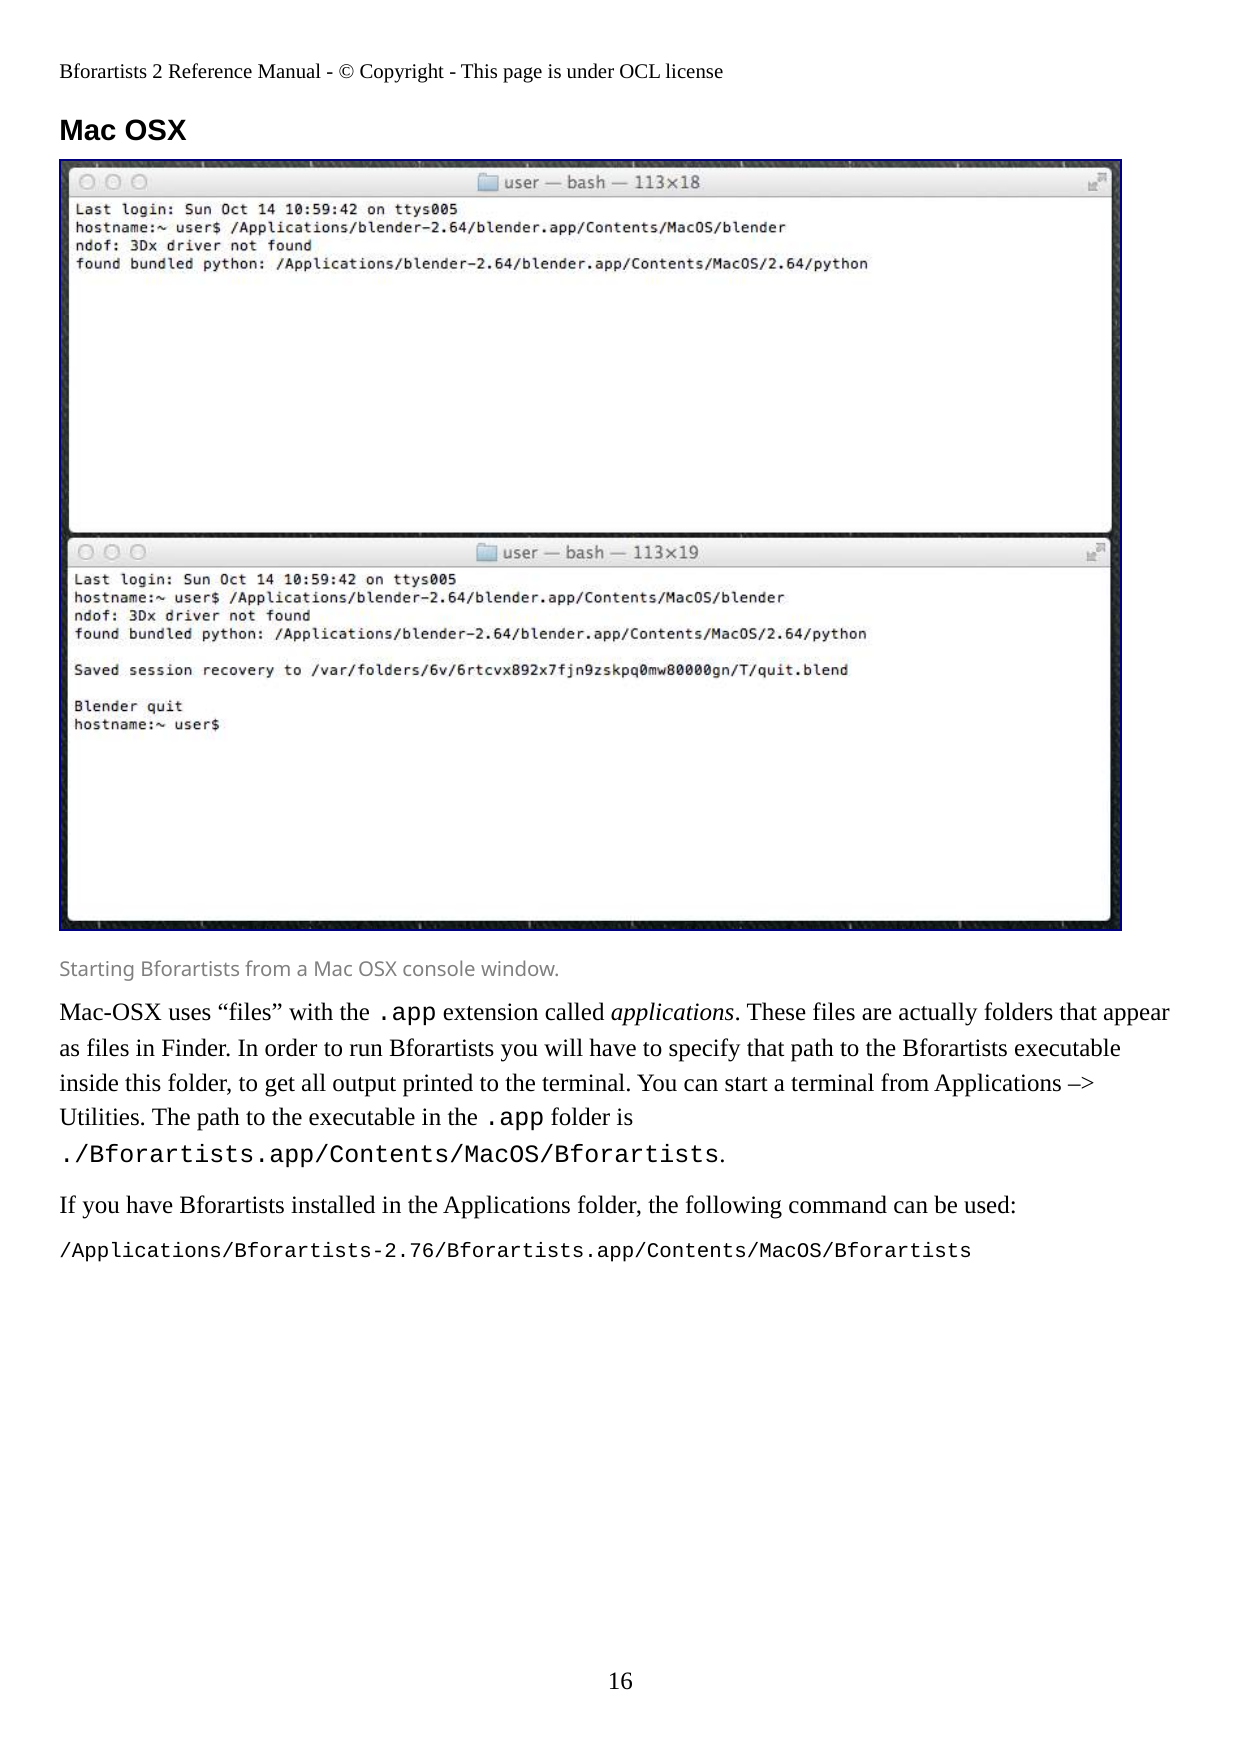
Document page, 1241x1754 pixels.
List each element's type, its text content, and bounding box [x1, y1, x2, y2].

text If you have Bforartists installed in the Applications folder, the following command can be used: [59, 1191, 1181, 1219]
text Mac-OSX uses “files” with the .app extension called applications. These files are actually folders that appear as files in Finder. In order to run Bforartists you will have to specify that path to the Bforartists executable inside this folder, to get all output printed to the terminal. You can start a terminal from Applications –> Utilities. The path to the executable in the .app folder is ./Bforartists.app/Contents/MacOS/Bforartists. [59, 997, 1181, 1170]
picture [61, 161, 1120, 929]
text Starting Bforartists from a Mac OSX console window. [59, 951, 1181, 982]
text /Applications/Bforartists-2.76/Bforartists.app/Contents/MacOS/Bforartists [59, 1239, 1181, 1263]
subtitle Mac OSX [59, 113, 1181, 146]
